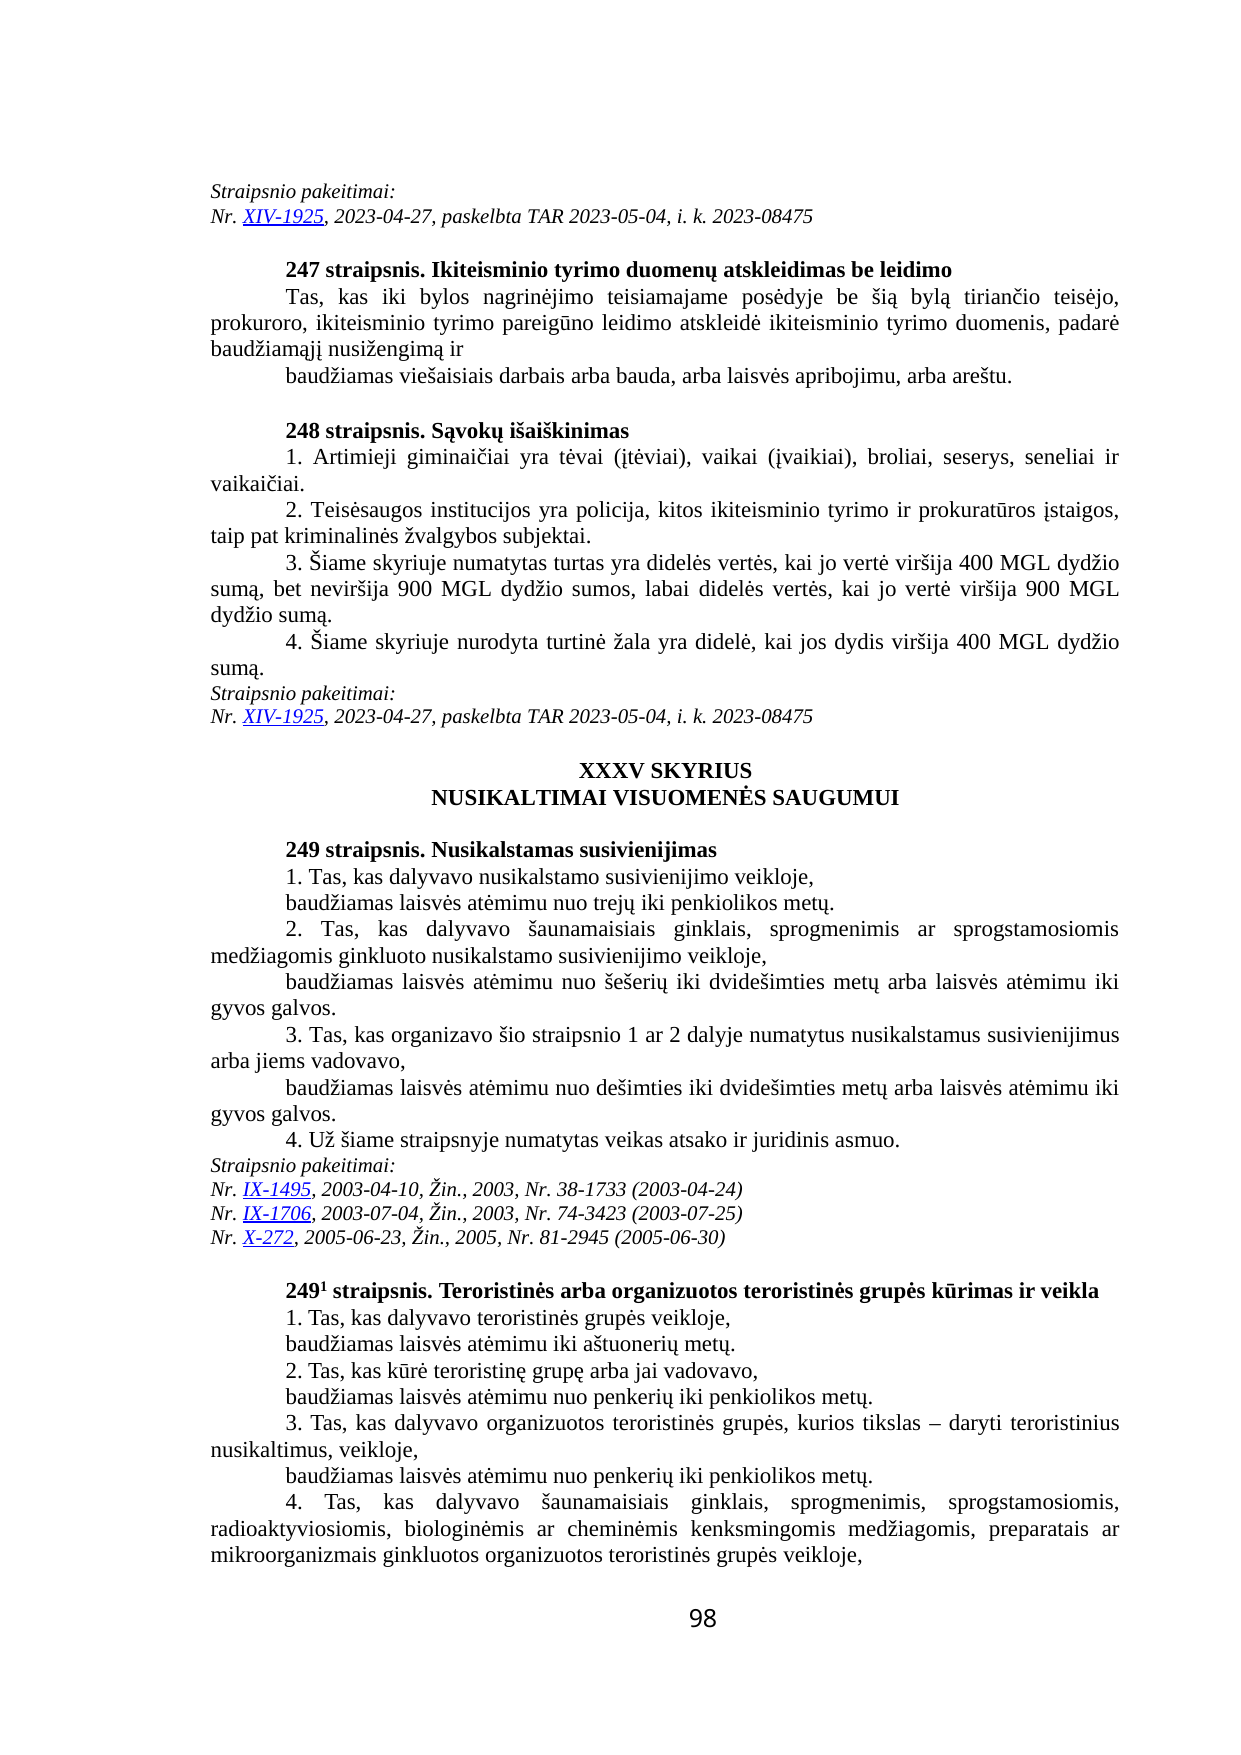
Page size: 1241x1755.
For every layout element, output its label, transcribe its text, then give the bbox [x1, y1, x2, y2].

text baudžiamas laisvės atėmimu nuo penkerių iki penkiolikos metų. [210, 1383, 1120, 1409]
text 2. Tas, kas kūrė teroristinę grupę arba jai vadovavo, [210, 1357, 1120, 1383]
text 2. Tas, kas dalyvavo šaunamaisiais ginklais, sprogmenimis ar sprogstamosiomis medžiagomis ginkluoto nusikalstamo susivienijimo veikloje, [210, 915, 1120, 968]
subtitle XXXV SKYRIUS [210, 757, 1120, 784]
text Nr. X-272, 2005-06-23, Žin., 2005, Nr. 81-2945 (2005-06-30) [210, 1225, 1120, 1249]
text Tas, kas iki bylos nagrinėjimo teisiamajame posėdyje be šią bylą tiriančio teisėjo, prokuroro, ikiteisminio tyrimo pareigūno leidimo atskleidė ikiteisminio tyrimo duomenis, padarė baudžiamąjį nusižengimą ir [210, 283, 1120, 362]
text 3. Tas, kas organizavo šio straipsnio 1 ar 2 dalyje numatytus nusikalstamus susivienijimus arba jiems vadovavo, [210, 1021, 1120, 1073]
text baudžiamas laisvės atėmimu nuo penkerių iki penkiolikos metų. [210, 1462, 1120, 1488]
text baudžiamas viešaisiais darbais arba bauda, arba laisvės apribojimu, arba areštu. [210, 362, 1120, 388]
text NUSIKALTIMAI VISUOMENĖS SAUGUMUI [210, 784, 1120, 810]
text 249 straipsnis. Nusikalstamas susivienijimas [210, 836, 1120, 863]
text Nr. IX-1495, 2003-04-10, Žin., 2003, Nr. 38-1733 (2003-04-24) [210, 1177, 1120, 1201]
text 1. Artimieji giminaičiai yra tėvai (įtėviai), vaikai (įvaikiai), broliai, seserys, seneliai ir vaikaičiai. [210, 443, 1120, 496]
text 248 straipsnis. Sąvokų išaiškinimas [210, 417, 1120, 443]
text Nr. XIV-1925, 2023-04-27, paskelbta TAR 2023-05-04, i. k. 2023-08475 [210, 203, 1120, 228]
text baudžiamas laisvės atėmimu nuo trejų iki penkiolikos metų. [210, 889, 1120, 915]
text 3. Tas, kas dalyvavo organizuotos teroristinės grupės, kurios tikslas – daryti teroristinius nusikaltimus, veikloje, [210, 1409, 1120, 1462]
text Straipsnio pakeitimai: [210, 1153, 1120, 1177]
text 1. Tas, kas dalyvavo nusikalstamo susivienijimo veikloje, [210, 863, 1120, 889]
text 4. Už šiame straipsnyje numatytas veikas atsako ir juridinis asmuo. [210, 1126, 1120, 1153]
text 4. Šiame skyriuje nurodyta turtinė žala yra didelė, kai jos dydis viršija 400 MGL dydžio sumą. [210, 628, 1120, 680]
text 3. Šiame skyriuje numatytas turtas yra didelės vertės, kai jo vertė viršija 400 MGL dydžio sumą, bet neviršija 900 MGL dydžio sumos, labai didelės vertės, kai jo vertė viršija 900 MGL dydžio sumą. [210, 549, 1120, 628]
text 1. Tas, kas dalyvavo teroristinės grupės veikloje, [210, 1304, 1120, 1330]
text Nr. XIV-1925, 2023-04-27, paskelbta TAR 2023-05-04, i. k. 2023-08475 [210, 704, 1120, 728]
text baudžiamas laisvės atėmimu iki aštuonerių metų. [210, 1330, 1120, 1357]
text baudžiamas laisvės atėmimu nuo dešimties iki dvidešimties metų arba laisvės atėmimu iki gyvos galvos. [210, 1073, 1120, 1126]
text baudžiamas laisvės atėmimu nuo šešerių iki dvidešimties metų arba laisvės atėmimu iki gyvos galvos. [210, 968, 1120, 1021]
text Nr. IX-1706, 2003-07-04, Žin., 2003, Nr. 74-3423 (2003-07-25) [210, 1201, 1120, 1225]
text Straipsnio pakeitimai: [210, 179, 1120, 203]
text 2. Teisėsaugos institucijos yra policija, kitos ikiteisminio tyrimo ir prokuratūros įstaigos, taip pat kriminalinės žvalgybos subjektai. [210, 496, 1120, 549]
text 247 straipsnis. Ikiteisminio tyrimo duomenų atskleidimas be leidimo [210, 256, 1120, 283]
text 2491 straipsnis. Teroristinės arba organizuotos teroristinės grupės kūrimas ir veikla [210, 1278, 1120, 1304]
text 4. Tas, kas dalyvavo šaunamaisiais ginklais, sprogmenimis, sprogstamosiomis, radioaktyviosiomis, biologinėmis ar cheminėmis kenksmingomis medžiagomis, preparatais ar mikroorganizmais ginkluotos organizuotos teroristinės grupės veikloje, [210, 1488, 1120, 1567]
text Straipsnio pakeitimai: [210, 680, 1120, 704]
